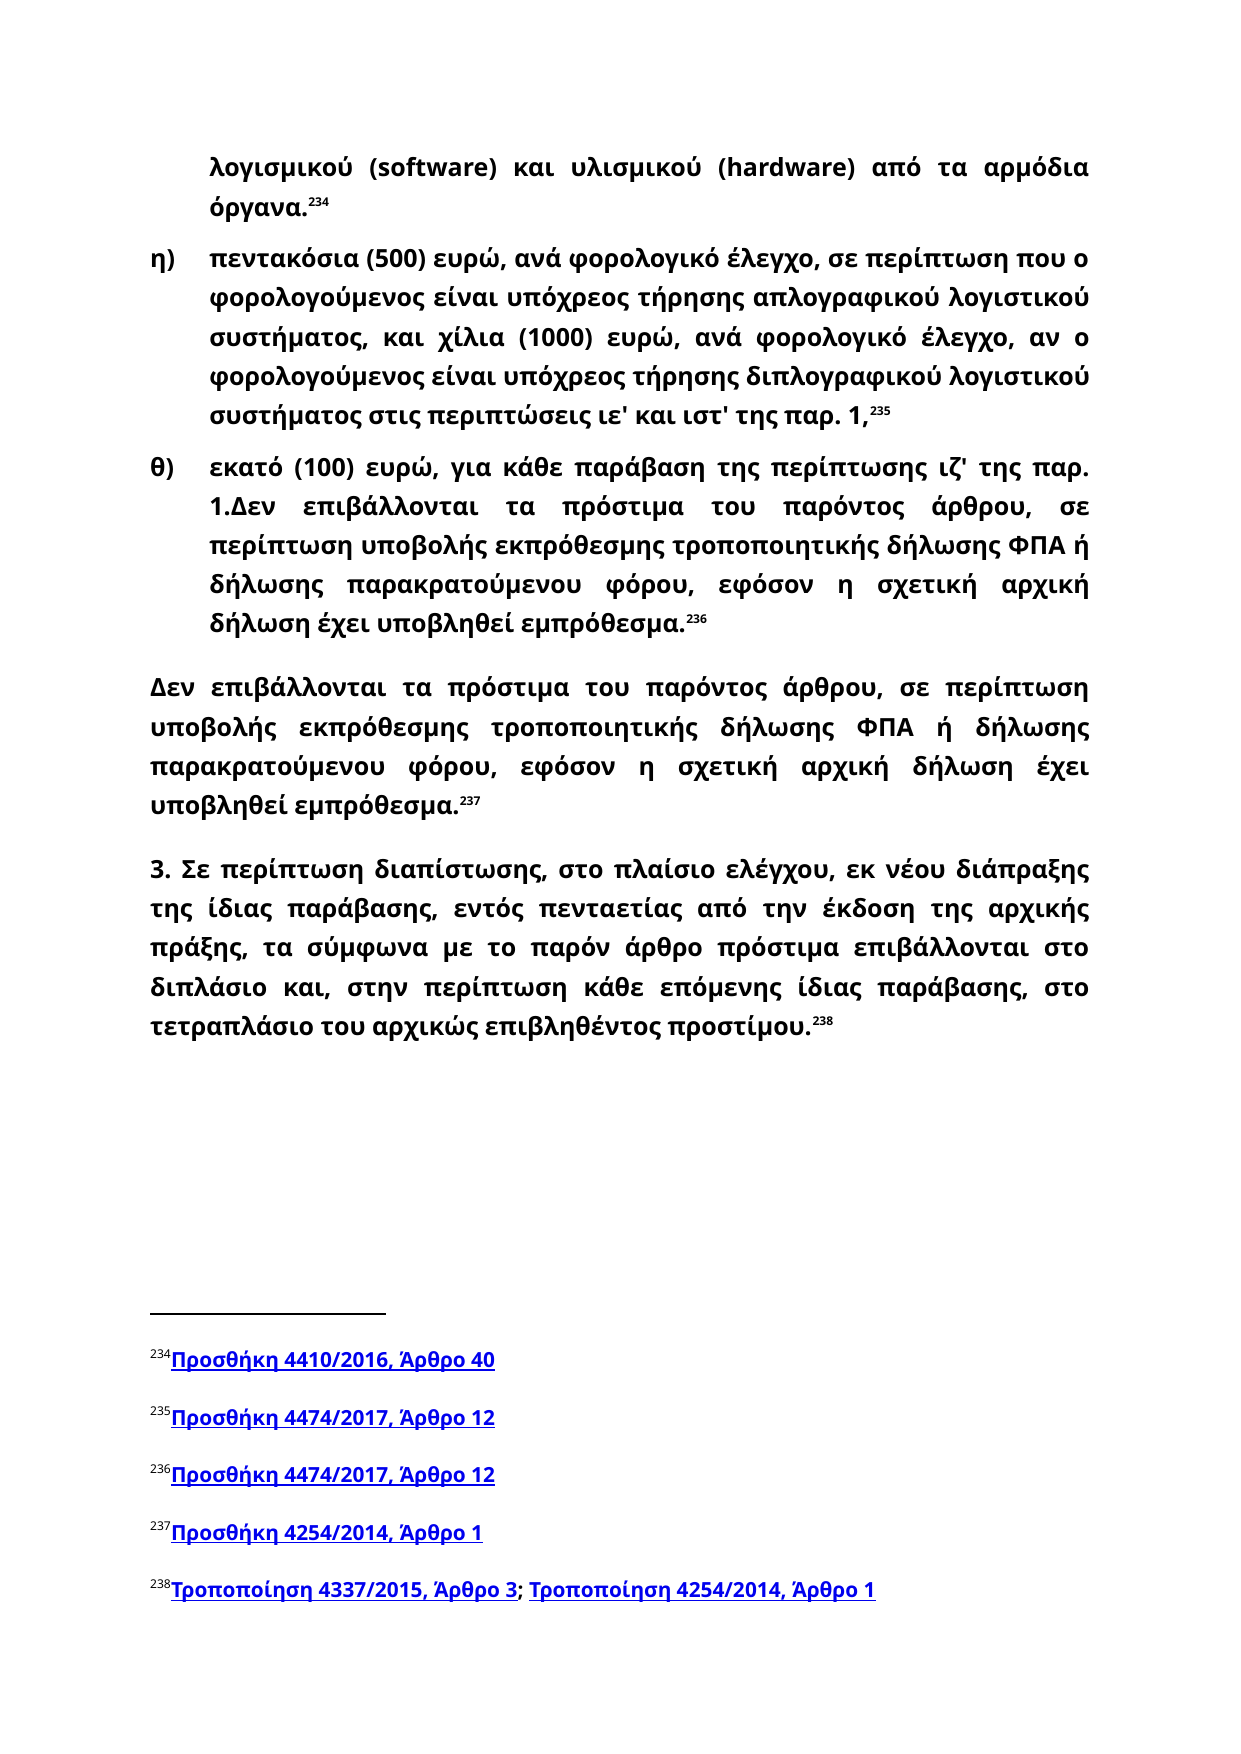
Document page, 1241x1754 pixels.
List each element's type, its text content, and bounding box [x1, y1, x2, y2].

list θ) εκατό (100) ευρώ, για κάθε παράβαση της περίπτωσης ιζ' της παρ. 1.Δεν επιβάλλονται τα πρόστιμα του παρόντος άρθρου, σε περίπτωση υποβολής εκπρόθεσμης τροποποιητικής δήλωσης ΦΠΑ ή δήλωσης παρακρατούμενου φόρου, εφόσον η σχετική αρχική δήλωση έχει υποβληθεί εμπρόθεσμα. [150, 449, 1090, 640]
text Προσθήκη 4410/2016, Άρθρο 40 [150, 1345, 1090, 1373]
text Δεν επιβάλλονται τα πρόστιμα του παρόντος άρθρου, σε περίπτωση υποβολής εκπρόθεσμης τροποποιητικής δήλωσης ΦΠΑ ή δήλωσης παρακρατούμενου φόρου, εφόσον η σχετική αρχική δήλωση έχει υποβληθεί εμπρόθεσμα. [150, 670, 1090, 822]
list λογισμικού (software) και υλισμικού (hardware) από τα αρμόδια όργανα. [150, 150, 1090, 223]
text Προσθήκη 4474/2017, Άρθρο 12 [150, 1460, 1090, 1489]
list η) πεντακόσια (500) ευρώ, ανά φορολογικό έλεγχο, σε περίπτωση που ο φορολογούμενος είναι υπόχρεος τήρησης απλογραφικού λογιστικού συστήματος, και χίλια (1000) ευρώ, ανά φορολογικό έλεγχο, αν ο φορολογούμενος είναι υπόχρεος τήρησης διπλογραφικού λογιστικού συστήματος στις περιπτώσεις ιε' και ιστ' της παρ. 1, [150, 241, 1090, 432]
text 3. Σε περίπτωση διαπίστωσης, στο πλαίσιο ελέγχου, εκ νέου διάπραξης της ίδιας παράβασης, εντός πενταετίας από την έκδοση της αρχικής πράξης, τα σύμφωνα με το παρόν άρθρο πρόστιμα επιβάλλονται στο διπλάσιο και, στην περίπτωση κάθε επόμενης ίδιας παράβασης, στο τετραπλάσιο του αρχικώς επιβληθέντος προστίμου. [150, 852, 1090, 1042]
text Προσθήκη 4254/2014, Άρθρο 1 [150, 1518, 1090, 1546]
text Τροποποίηση 4337/2015, Άρθρο 3; Τροποποίηση 4254/2014, Άρθρο 1 [150, 1576, 1090, 1604]
text Προσθήκη 4474/2017, Άρθρο 12 [150, 1403, 1090, 1431]
